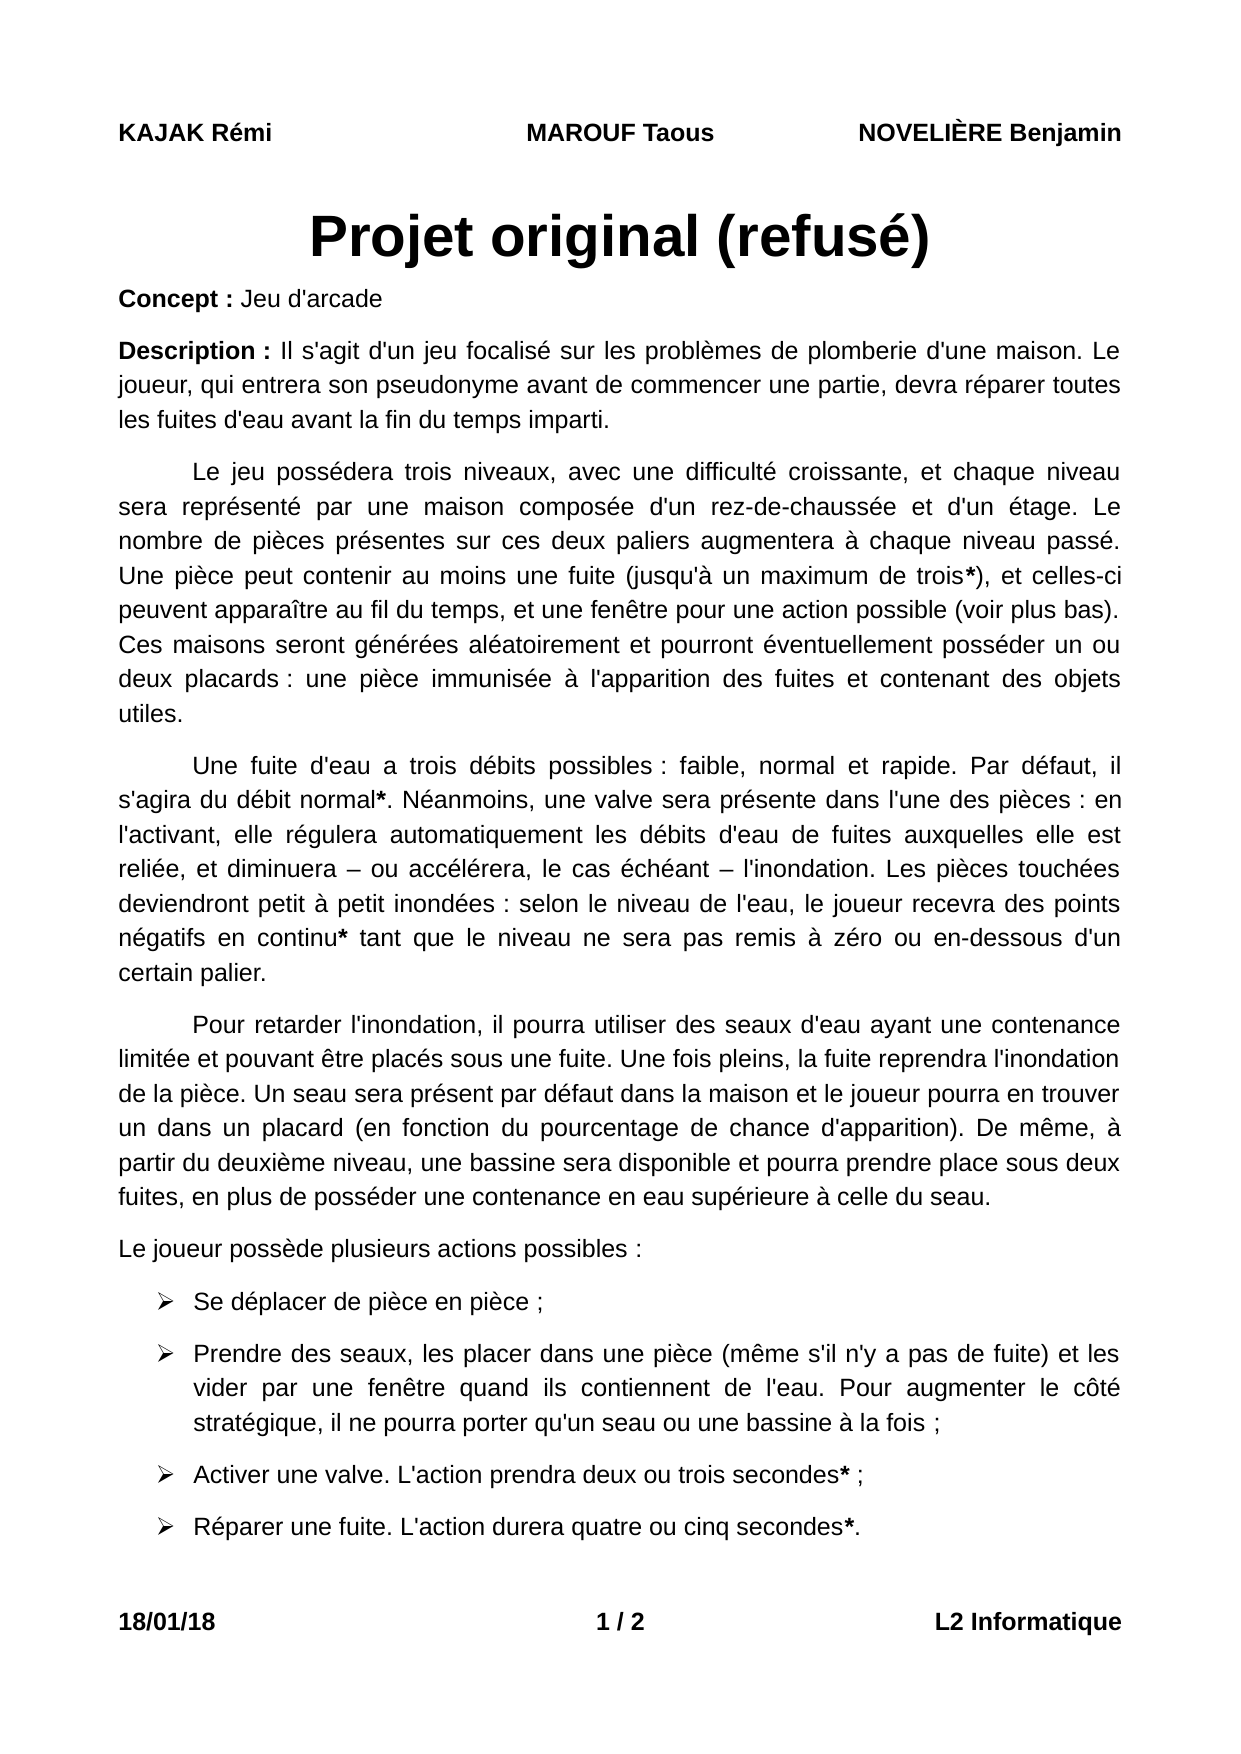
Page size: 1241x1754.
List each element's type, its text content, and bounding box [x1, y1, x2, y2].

text Description : Il s'agit d'un jeu focalisé sur les problèmes de plomberie d'une maison. Le joueur, qui entrera son pseudonyme avant de commencer une partie, devra réparer toutes les fuites d'eau avant la fin du temps imparti. [118, 336, 1122, 434]
text Pour retarder l'inondation, il pourra utiliser des seaux d'eau ayant une contenance limitée et pouvant être placés sous une fuite. Une fois pleins, la fuite reprendra l'inondation de la pièce. Un seau sera présent par défaut dans la maison et le joueur pourra en trouver un dans un placard (en fonction du pourcentage de chance d'apparition). De même, à partir du deuxième niveau, une bassine sera disponible et pourra prendre place sous deux fuites, en plus de posséder une contenance en eau supérieure à celle du seau. [118, 1010, 1122, 1211]
text Le jeu possédera trois niveaux, avec une difficulté croissante, et chaque niveau sera représenté par une maison composée d'un rez-de-chaussée et d'un étage. Le nombre de pièces présentes sur ces deux paliers augmentera à chaque niveau passé. Une pièce peut contenir au moins une fuite (jusqu'à un maximum de trois*), et celles-ci peuvent apparaître au fil du temps, et une fenêtre pour une action possible (voir plus bas). Ces maisons seront générées aléatoirement et pourront éventuellement posséder un ou deux placards : une pièce immunisée à l'apparition des fuites et contenant des objets utiles. [118, 457, 1122, 727]
list Prendre des seaux, les placer dans une pièce (même s'il n'y a pas de fuite) et les vider par une fenêtre quand ils contiennent de l'eau. Pour augmenter le côté stratégique, il ne pourra porter qu'un seau ou une bassine à la fois ; [156, 1339, 1122, 1437]
list Réparer une fuite. L'action durera quatre ou cinq secondes*. [156, 1512, 1122, 1541]
title Projet original (refusé) [118, 201, 1122, 268]
text Le joueur possède plusieurs actions possibles : [118, 1234, 1122, 1263]
list Activer une valve. L'action prendra deux ou trois secondes* ; [156, 1460, 1122, 1489]
text Concept : Jeu d'arcade [118, 284, 1122, 313]
list Se déplacer de pièce en pièce ; [156, 1287, 1122, 1315]
text Une fuite d'eau a trois débits possibles : faible, normal et rapide. Par défaut, il s'agira du débit normal*. Néanmoins, une valve sera présente dans l'une des pièces : en l'activant, elle régulera automatiquement les débits d'eau de fuites auxquelles elle est reliée, et diminuera – ou accélérera, le cas échéant – l'inondation. Les pièces touchées deviendront petit à petit inondées : selon le niveau de l'eau, le joueur recevra des points négatifs en continu* tant que le niveau ne sera pas remis à zéro ou en-dessous d'un certain palier. [118, 751, 1122, 986]
